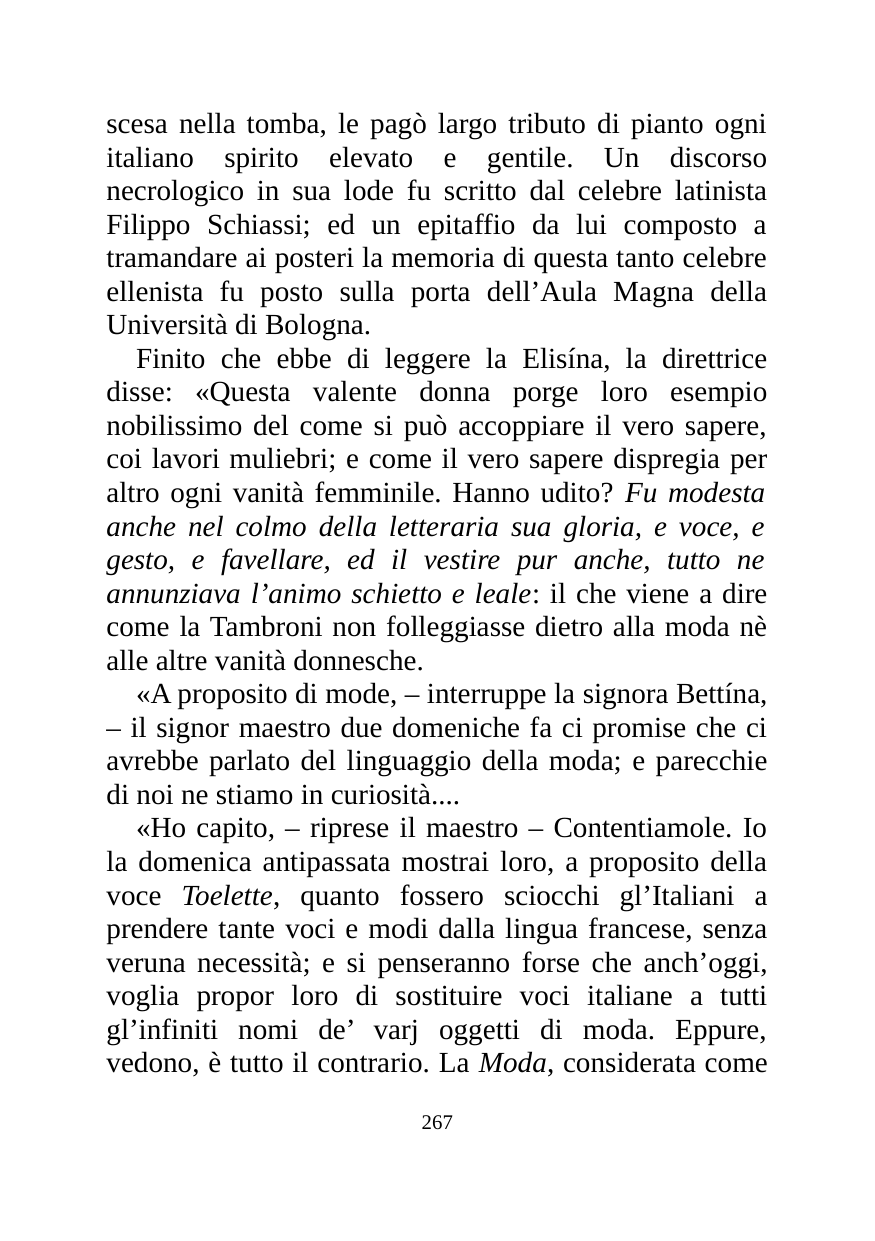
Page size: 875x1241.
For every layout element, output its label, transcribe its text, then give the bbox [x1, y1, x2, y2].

text «A proposito di mode, – interruppe la signora Bettína, – il signor maestro due domeniche fa ci promise che ci avrebbe parlato del linguaggio della moda; e parecchie di noi ne stiamo in curiosità.... [106, 676, 768, 811]
text «Ho capito, – riprese il maestro – Contentiamole. Io la domenica antipassata mostrai loro, a proposito della voce Toelette, quanto fossero sciocchi gl’Italiani a prendere tante voci e modi dalla lingua francese, senza veruna necessità; e si penseranno forse che anch’oggi, voglia propor loro di sostituire voci italiane a tutti gl’infiniti nomi de’ varj oggetti di moda. Eppure, vedono, è tutto il contrario. La Moda, considerata come [106, 811, 768, 1079]
text Finito che ebbe di leggere la Elisína, la direttrice disse: «Questa valente donna porge loro esempio nobilissimo del come si può accoppiare il vero sapere, coi lavori muliebri; e come il vero sapere dispregia per altro ogni vanità femminile. Hanno udito? Fu modesta anche nel colmo della letteraria sua gloria, e voce, e gesto, e favellare, ed il vestire pur anche, tutto ne annunziava l’animo schietto e leale: il che viene a dire come la Tambroni non folleggiasse dietro alla moda nè alle altre vanità donnesche. [106, 341, 768, 676]
text scesa nella tomba, le pagò largo tributo di pianto ogni italiano spirito elevato e gentile. Un discorso necrologico in sua lode fu scritto dal celebre latinista Filippo Schiassi; ed un epitaffio da lui composto a tramandare ai posteri la memoria di questa tanto celebre ellenista fu posto sulla porta dell’Aula Magna della Università di Bologna. [106, 106, 768, 341]
